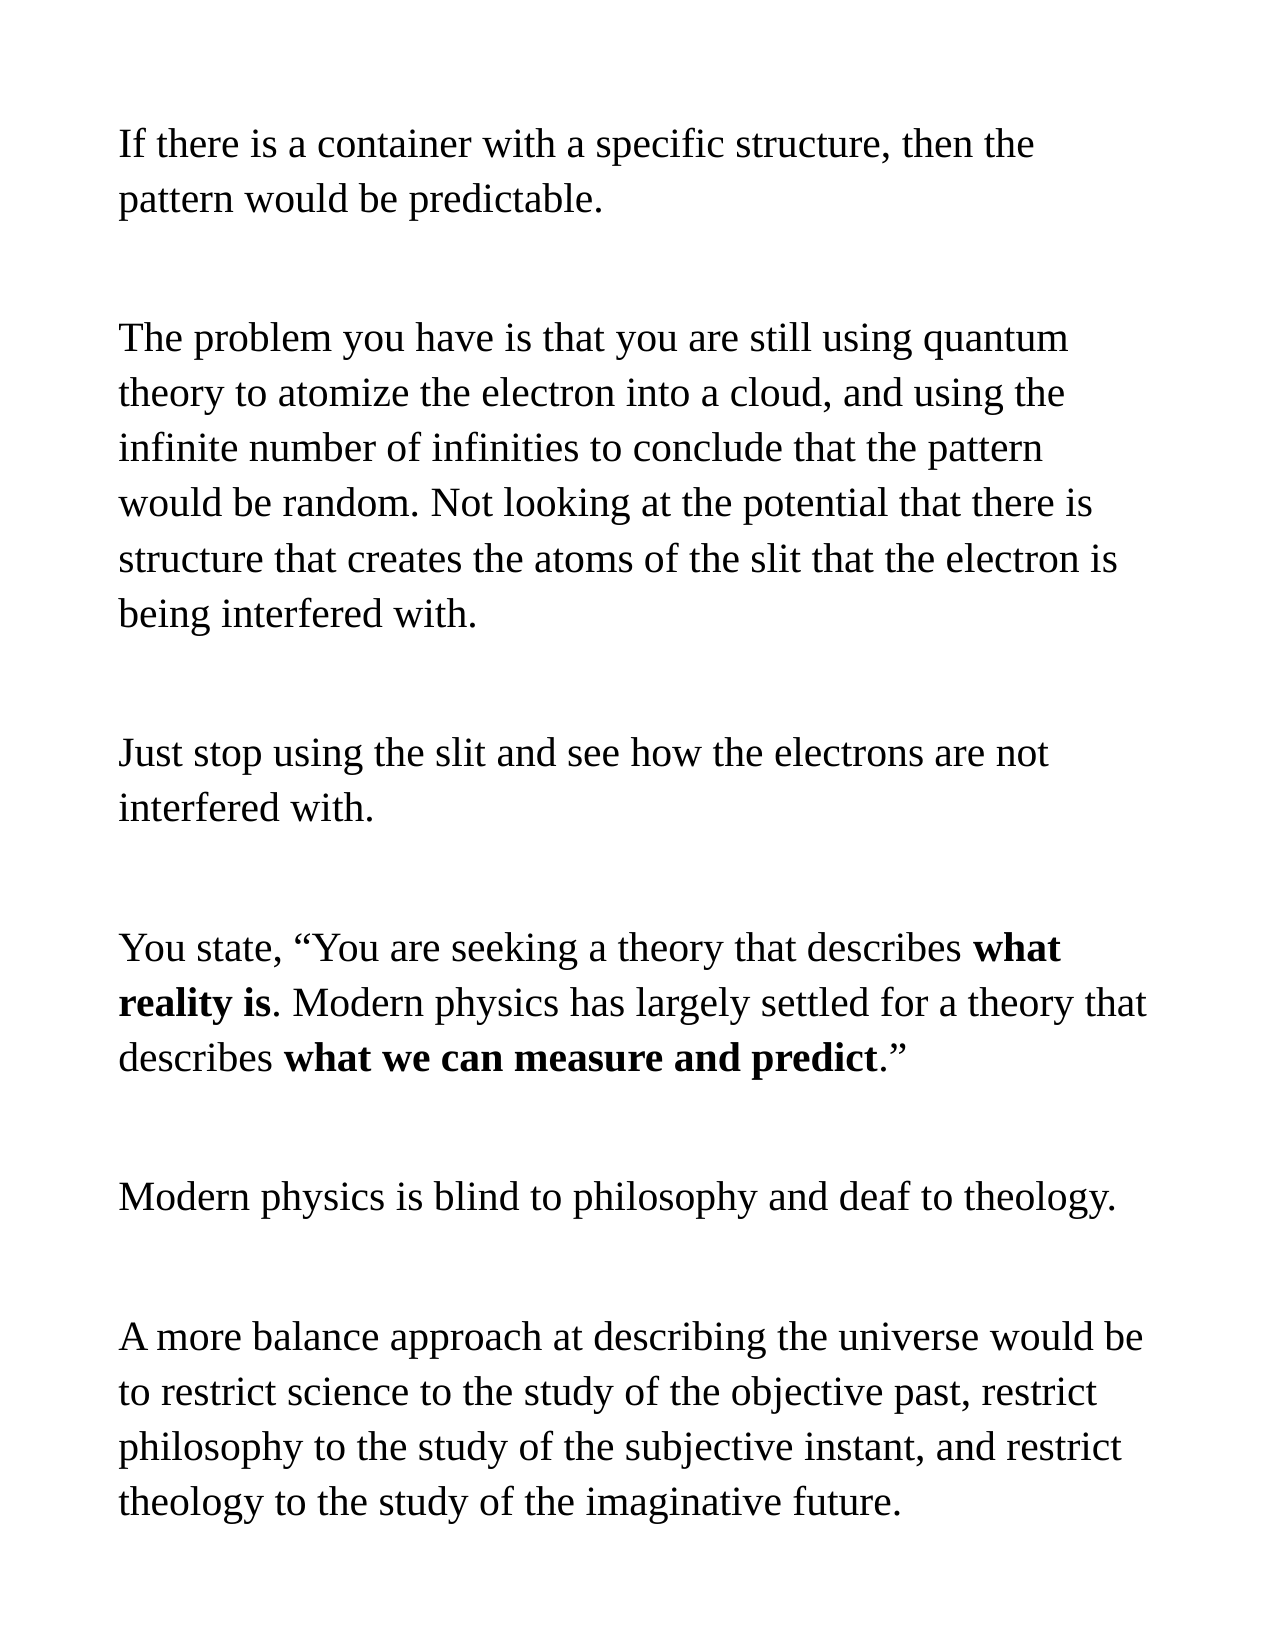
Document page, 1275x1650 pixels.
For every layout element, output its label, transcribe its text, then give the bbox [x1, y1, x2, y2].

text A more balance approach at describing the universe would be to restrict science to the study of the objective past, restrict philosophy to the study of the subjective instant, and restrict theology to the study of the imaginative future. [118, 1311, 1157, 1524]
text The problem you have is that you are still using quantum theory to atomize the electron into a cloud, and using the infinite number of infinities to conclude that the pattern would be random. Not looking at the potential that there is structure that creates the atoms of the slit that the electron is being interfered with. [118, 313, 1157, 636]
text Just stop using the slit and see how the electrons are not interfered with. [118, 727, 1157, 831]
text You state, “You are seeking a theory that describes what reality is. Modern physics has largely settled for a theory that describes what we can measure and predict.” [118, 922, 1157, 1080]
text If there is a container with a specific structure, then the pattern would be predictable. [118, 118, 1157, 221]
text Modern physics is blind to philosophy and deaf to theology. [118, 1172, 1157, 1219]
